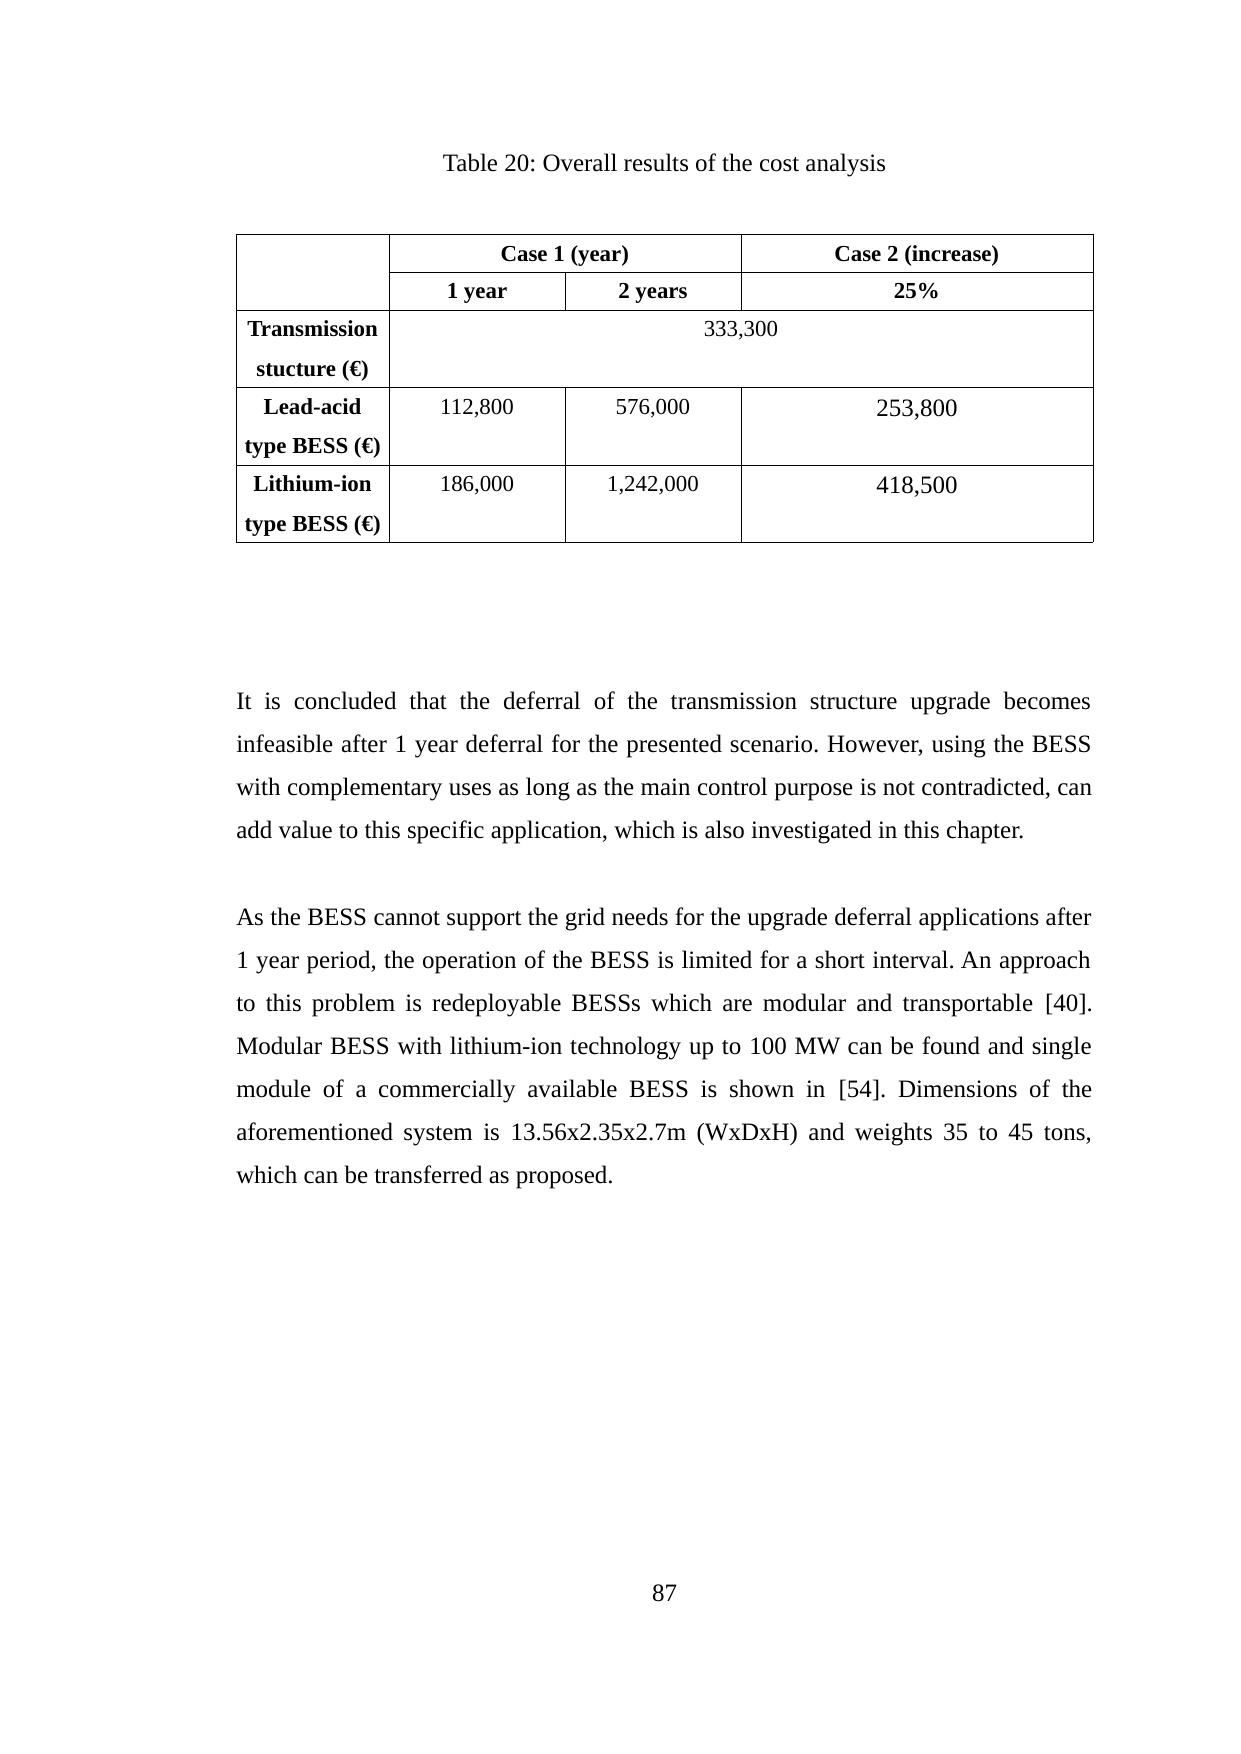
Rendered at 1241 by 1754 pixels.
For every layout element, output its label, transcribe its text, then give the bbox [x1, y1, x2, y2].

table_header Case 2 (increase) [742, 235, 1093, 272]
table_cell 418,500 [742, 466, 1093, 542]
table_cell 253,800 [742, 388, 1093, 464]
table_cell 2 years [566, 273, 741, 310]
table_cell 25% [742, 273, 1093, 310]
text Table 20: Overall results of the cost analysis [236, 148, 1093, 176]
table_cell 1,242,000 [566, 466, 741, 542]
table_cell Transmission stucture (€) [237, 311, 389, 387]
table_cell Lead-acid type BESS (€) [237, 388, 389, 464]
table_cell Lithium-ion type BESS (€) [237, 466, 389, 542]
table_header Case 1 (year) [390, 235, 741, 272]
text As the BESS cannot support the grid needs for the upgrade deferral applications after 1 year period, the operation of the BESS is limited for a short interval. An approach to this problem is redeployable BESSs which are modular and transportable [40]⁠. Modular BESS with lithium-ion technology up to 100 MW can be found and single module of a commercially available BESS is shown in [54]⁠. Dimensions of the aforementioned system is 13.56x2.35x2.7m (WxDxH) and weights 35 to 45 tons, which can be transferred as proposed. [236, 902, 1093, 1189]
table_cell 576,000 [566, 388, 741, 464]
table_header [237, 235, 389, 310]
table_cell 112,800 [390, 388, 565, 464]
table_cell 186,000 [390, 466, 565, 542]
text It is concluded that the deferral of the transmission structure upgrade becomes infeasible after 1 year deferral for the presented scenario. However, using the BESS with complementary uses as long as the main control purpose is not contradicted, can add value to this specific application, which is also investigated in this chapter. [236, 686, 1093, 844]
table_cell 1 year [390, 273, 565, 310]
table_cell 333,300 [390, 311, 1093, 387]
